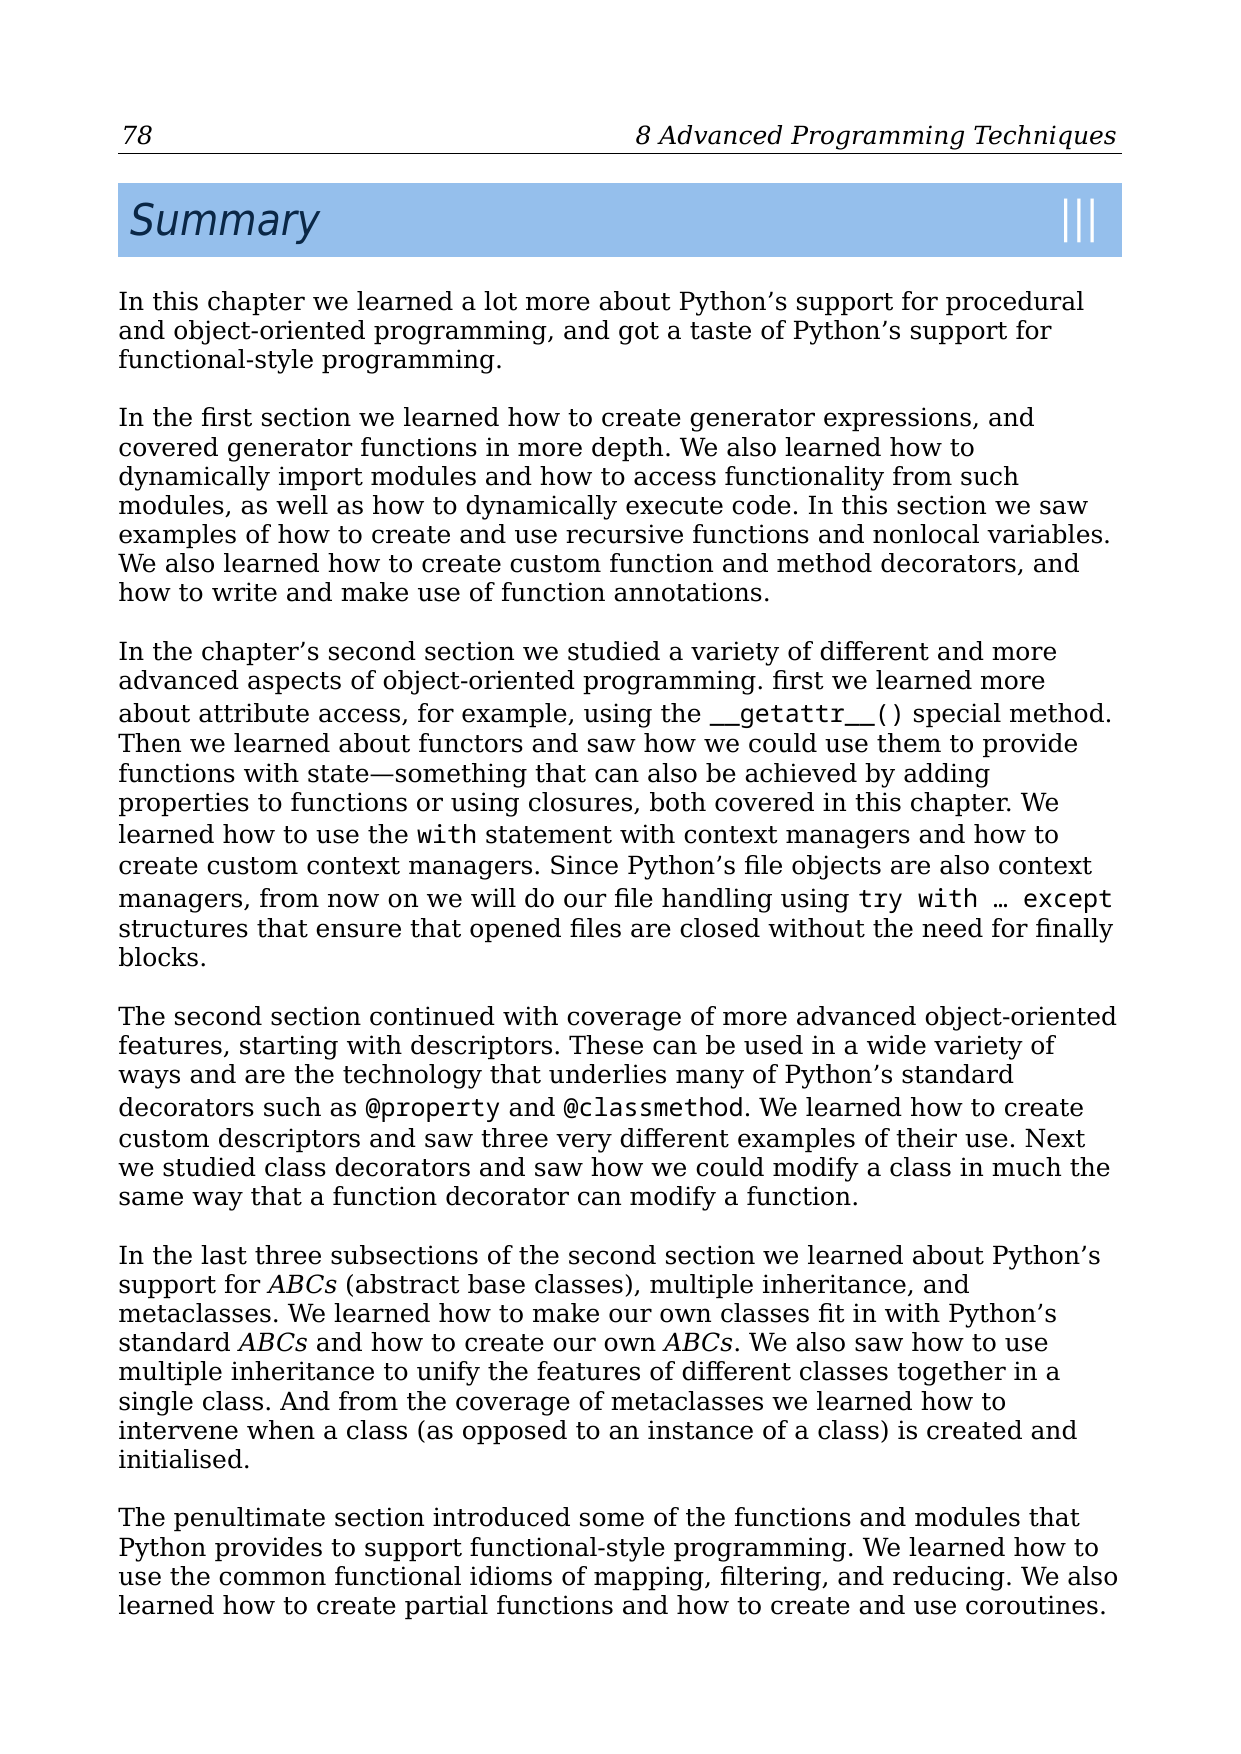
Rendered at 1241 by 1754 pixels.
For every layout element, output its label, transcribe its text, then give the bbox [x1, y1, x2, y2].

text The second section continued with coverage of more advanced object-oriented features, starting with descriptors. These can be used in a wide variety of ways and are the technology that underlies many of Python’s standard decorators such as @property and @classmethod. We learned how to create custom descriptors and saw three very different examples of their use. Next we studied class decorators and saw how we could modify a class in much the same way that a function decorator can modify a function. [118, 1002, 1122, 1211]
text In this chapter we learned a lot more about Python’s support for procedural and object-oriented programming, and got a taste of Python’s support for functional-style programming. [118, 287, 1122, 374]
text In the chapter’s second section we studied a variety of different and more advanced aspects of object-oriented programming. first we learned more about attribute access, for example, using the __getattr__() special method. Then we learned about functors and saw how we could use them to provide functions with state—something that can also be achieved by adding properties to functions or using closures, both covered in this chapter. We learned how to use the with statement with context managers and how to create custom context managers. Since Python’s file objects are also context managers, from now on we will do our file handling using try with … except structures that ensure that opened files are closed without the need for finally blocks. [118, 637, 1122, 973]
text In the last three subsections of the second section we learned about Python’s support for ABCs (abstract base classes), multiple inheritance, and metaclasses. We learned how to make our own classes fit in with Python’s standard ABCs and how to create our own ABCs. We also saw how to use multiple inheritance to unify the features of different classes together in a single class. And from the coverage of metaclasses we learned how to intervene when a class (as opposed to an instance of a class) is created and initialised. [118, 1241, 1122, 1474]
text The penultimate section introduced some of the functions and modules that Python provides to support functional-style programming. We learned how to use the common functional idioms of mapping, filtering, and reducing. We also learned how to create partial functions and how to create and use coroutines. [118, 1504, 1122, 1620]
text ||| [1039, 191, 1098, 242]
text In the first section we learned how to create generator expressions, and covered generator functions in more depth. We also learned how to dynamically import modules and how to access functionality from such modules, as well as how to dynamically execute code. In this section we saw examples of how to create and use recursive functions and nonlocal variables. We also learned how to create custom function and method decorators, and how to write and make use of function annotations. [118, 404, 1122, 608]
subtitle Summary [118, 183, 1122, 257]
